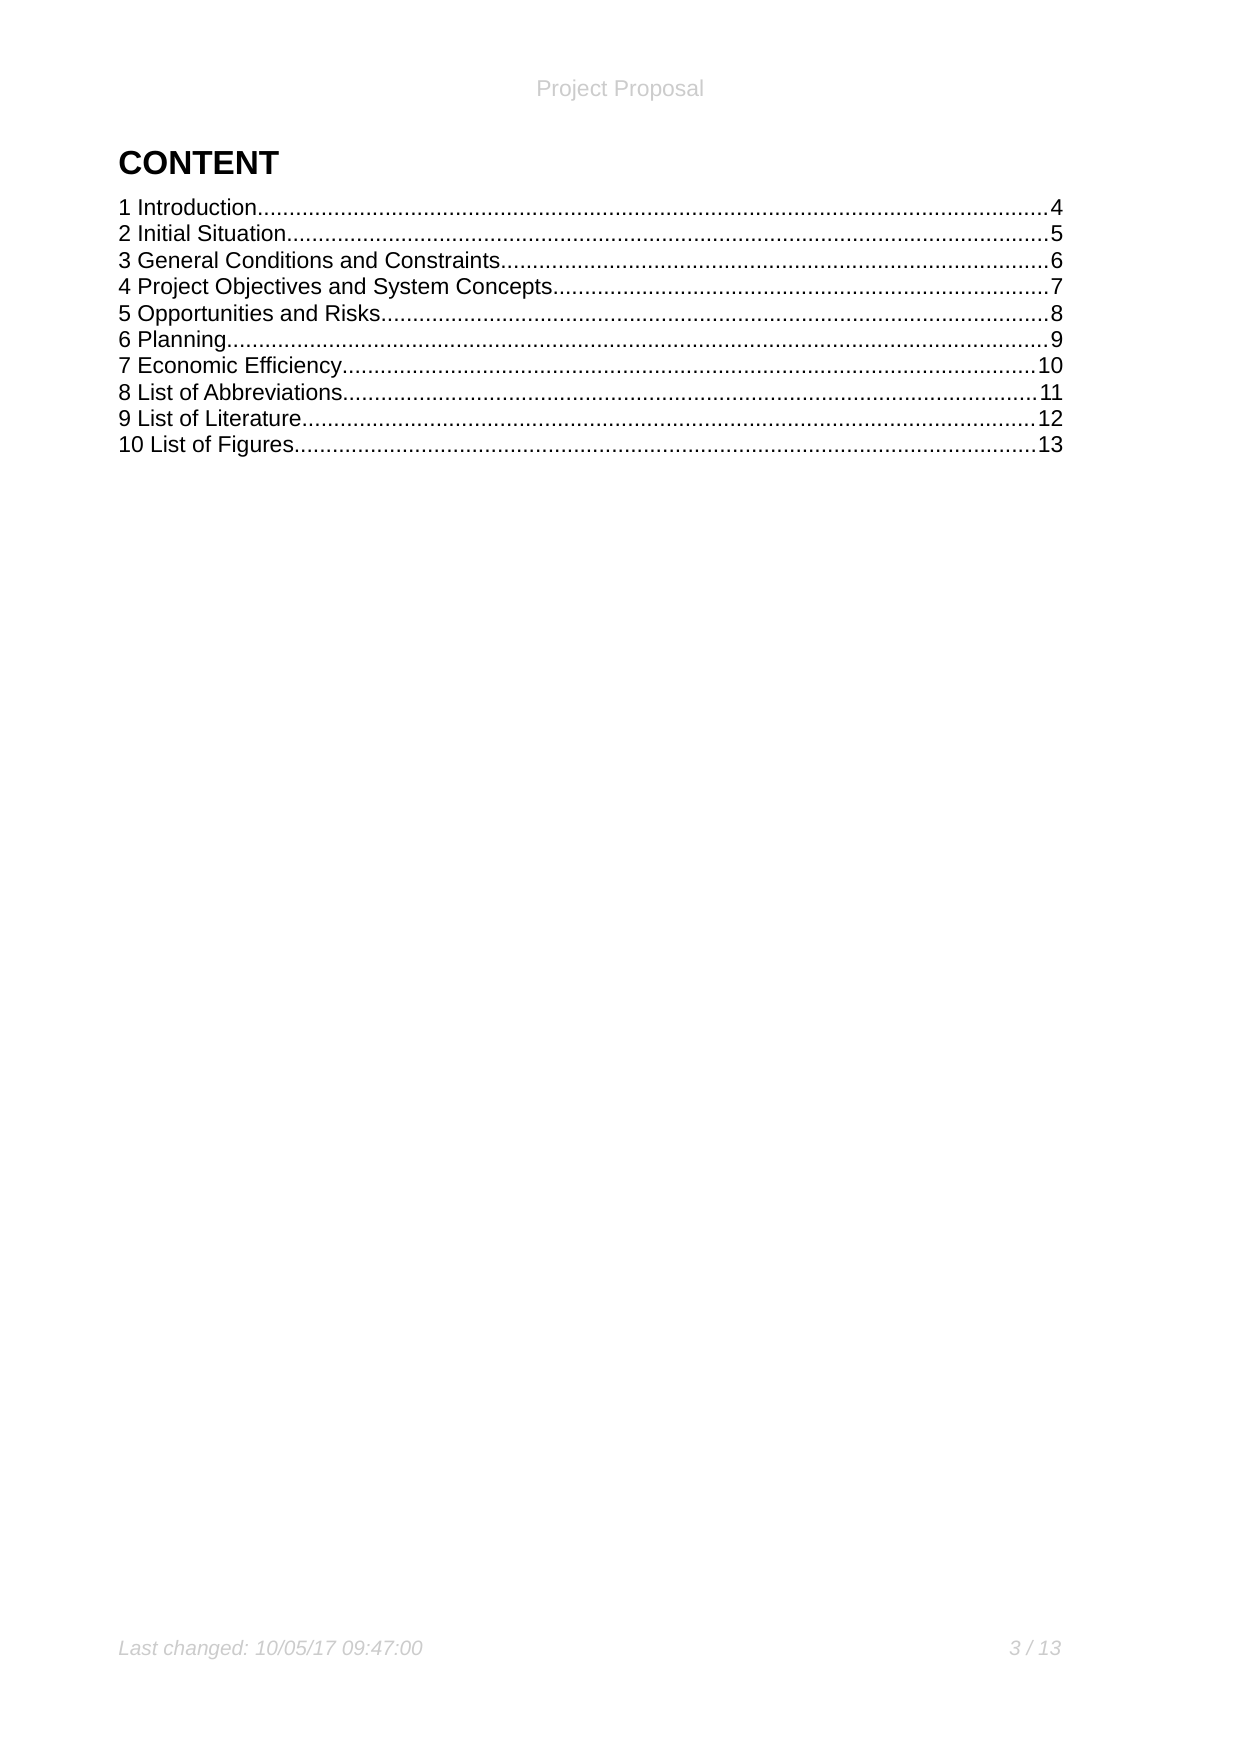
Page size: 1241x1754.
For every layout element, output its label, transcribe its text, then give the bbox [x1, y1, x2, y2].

text 8 List of Abbreviations 11 [118, 378, 1122, 405]
text 2 Initial Situation 5 [118, 220, 1122, 247]
text 6 Planning 9 [118, 326, 1122, 352]
text 1 Introduction 4 [118, 194, 1122, 220]
text 10 List of Figures 13 [118, 431, 1122, 458]
text 3 General Conditions and Constraints 6 [118, 247, 1122, 273]
text 7 Economic Efficiency 10 [118, 352, 1122, 378]
text 4 Project Objectives and System Concepts 7 [118, 273, 1122, 299]
text 5 Opportunities and Risks 8 [118, 299, 1122, 326]
text 9 List of Literature 12 [118, 405, 1122, 431]
subtitle Content [118, 143, 1122, 182]
